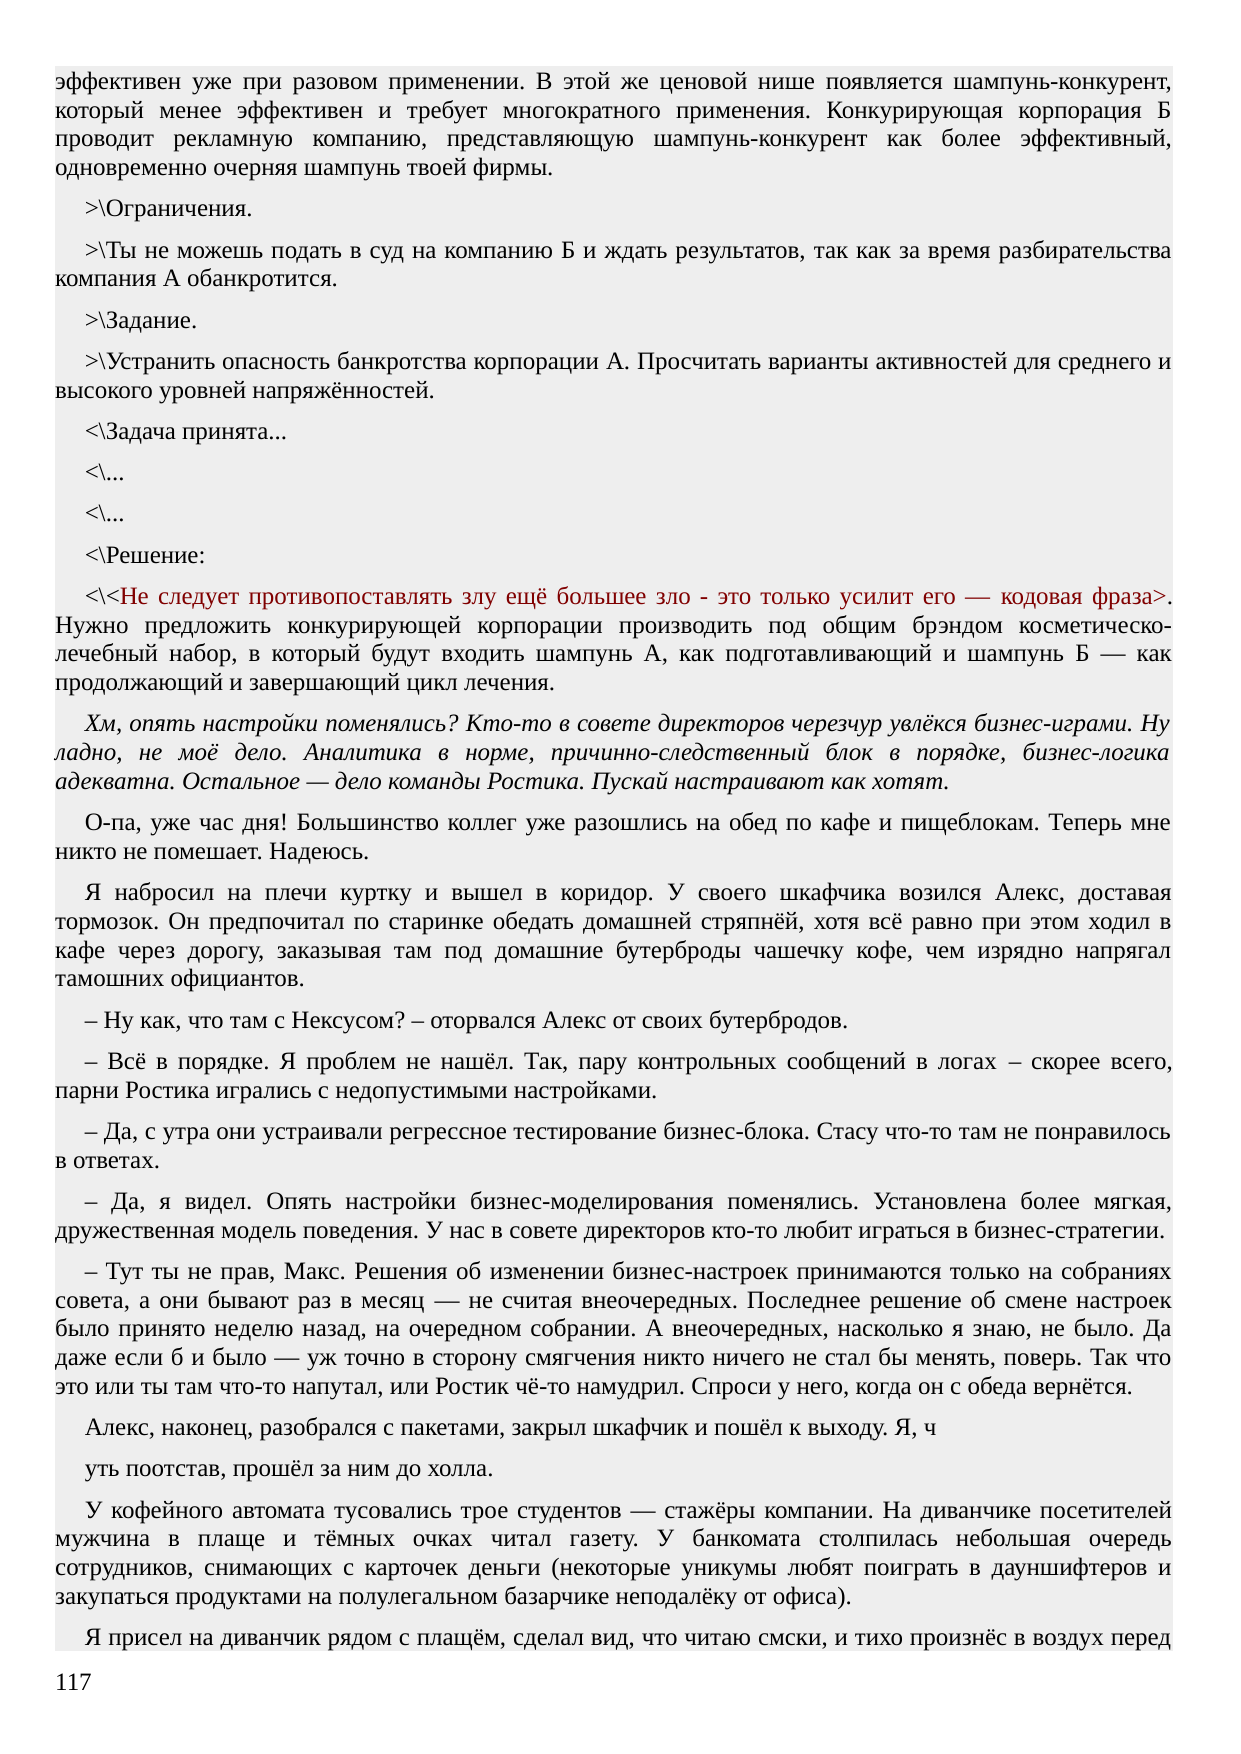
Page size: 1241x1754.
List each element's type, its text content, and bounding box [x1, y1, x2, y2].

text – Всё в порядке. Я проблем не нашёл. Так, пару контрольных сообщений в логах – скорее всего, парни Ростика игрались с недопустимыми настройками. [55, 1046, 1173, 1103]
text эффективен уже при разовом применении. В этой же ценовой нише появляется шампунь-конкурент, который менее эффективен и требует многократного применения. Конкурирующая корпорация Б проводит рекламную компанию, представляющую шампунь-конкурент как более эффективный, одновременно очерняя шампунь твоей фирмы. [55, 66, 1173, 181]
text <\Задача принята... [55, 416, 1173, 445]
text <\Решение: [55, 540, 1173, 568]
text – Да, с утра они устраивали регрессное тестирование бизнес-блока. Стасу что-то там не понравилось в ответах. [55, 1116, 1173, 1173]
text >\Устранить опасность банкротства корпорации А. Просчитать варианты активностей для среднего и высокого уровней напряжённостей. [55, 346, 1173, 403]
text >\Ты не можешь подать в суд на компанию Б и ждать результатов, так как за время разбирательства компания А обанкротится. [55, 235, 1173, 292]
text Я набросил на плечи куртку и вышел в коридор. У своего шкафчика возился Алекс, доставая тормозок. Он предпочитал по старинке обедать домашней стряпнёй, хотя всё равно при этом ходил в кафе через дорогу, заказывая там под домашние бутерброды чашечку кофе, чем изрядно напрягал тамошних официантов. [55, 877, 1173, 992]
text Алекс, наконец, разобрался с пакетами, закрыл шкафчик и пошёл к выходу. Я, ч [55, 1412, 1173, 1441]
text – Ну как, что там с Нексусом? – оторвался Алекс от своих бутербродов. [55, 1005, 1173, 1033]
text Я присел на диванчик рядом с плащём, сделал вид, что читаю смски, и тихо произнёс в воздух перед [55, 1622, 1173, 1651]
text >\Задание. [55, 305, 1173, 333]
text – Тут ты не прав, Макс. Решения об изменении бизнес-настроек принимаются только на собраниях совета, а они бывают раз в месяц — не считая внеочередных. Последнее решение об смене настроек было принято неделю назад, на очередном собрании. А внеочередных, насколько я знаю, не было. Да даже если б и было — уж точно в сторону смягчения никто ничего не стал бы менять, поверь. Так что это или ты там что-то напутал, или Ростик чё-то намудрил. Спроси у него, когда он с обеда вернётся. [55, 1256, 1173, 1400]
text >\Ограничения. [55, 193, 1173, 222]
text Хм, опять настройки поменялись? Кто-то в совете директоров черезчур увлёкся бизнес-играми. Ну ладно, не моё дело. Аналитика в норме, причинно-следственный блок в порядке, бизнес-логика адекватна. Остальное — дело команды Ростика. Пускай настраивают как хотят. [55, 708, 1173, 795]
text уть поотстав, прошёл за ним до холла. [55, 1453, 1173, 1482]
text <\... [55, 498, 1173, 527]
text <\... [55, 457, 1173, 486]
text <\<Не следует противопоставлять злу ещё большее зло - это только усилит его — кодовая фраза>. Нужно предложить конкурирующей корпорации производить под общим брэндом косметическо-лечебный набор, в который будут входить шампунь А, как подготавливающий и шампунь Б — как продолжающий и завершающий цикл лечения. [55, 581, 1173, 696]
text У кофейного автомата тусовались трое студентов — стажёры компании. На диванчике посетителей мужчина в плаще и тёмных очках читал газету. У банкомата столпилась небольшая очередь сотрудников, снимающих с карточек деньги (некоторые уникумы любят поиграть в дауншифтеров и закупаться продуктами на полулегальном базарчике неподалёку от офиса). [55, 1495, 1173, 1610]
text О-па, уже час дня! Большинство коллег уже разошлись на обед по кафе и пищеблокам. Теперь мне никто не помешает. Надеюсь. [55, 807, 1173, 865]
text – Да, я видел. Опять настройки бизнес-моделирования поменялись. Установлена более мягкая, дружественная модель поведения. У нас в совете директоров кто-то любит играться в бизнес-стратегии. [55, 1186, 1173, 1243]
